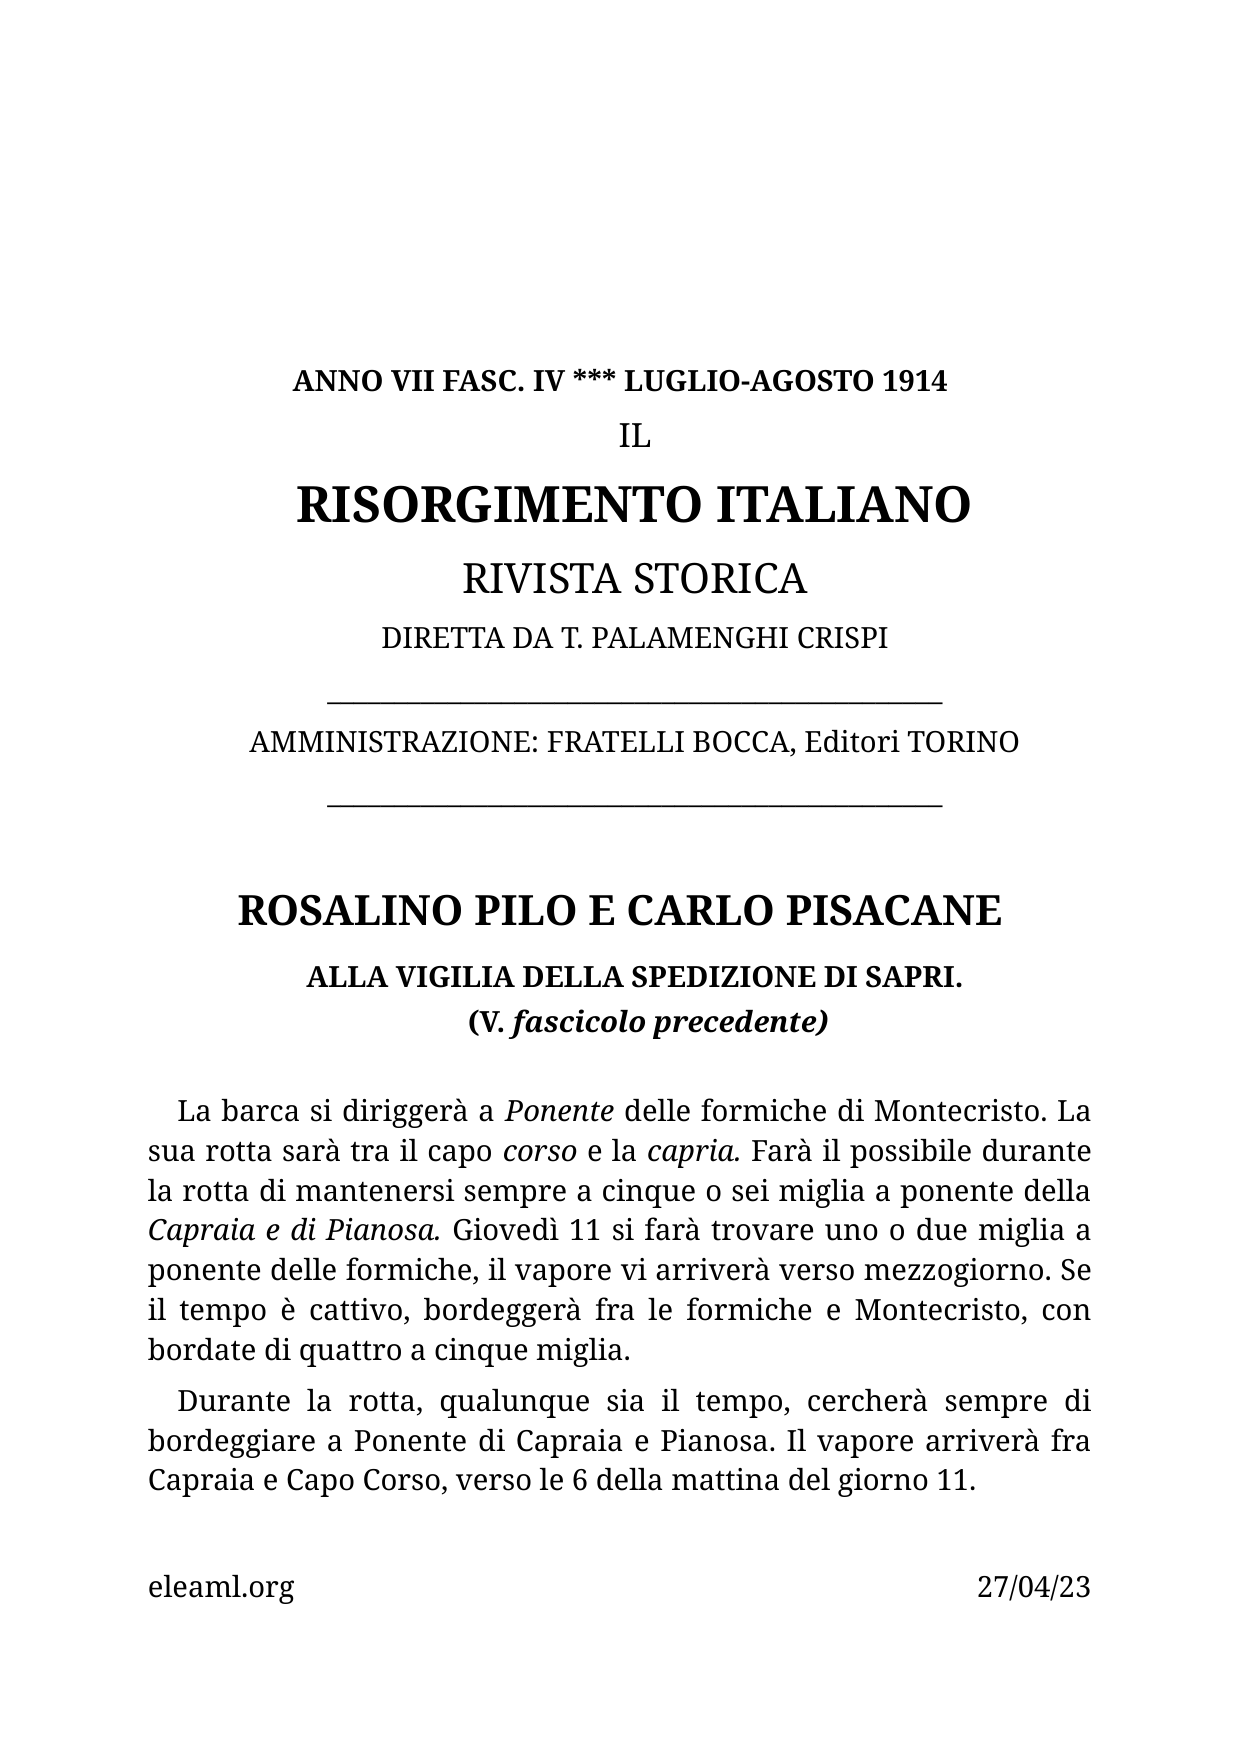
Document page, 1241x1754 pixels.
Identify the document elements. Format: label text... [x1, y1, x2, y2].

text La barca si diriggerà a Ponente delle formiche di Montecristo. La sua rotta sarà tra il capo corso e la capria. Farà il possibile durante la rotta di mantenersi sempre a cinque o sei miglia a ponente della Capraia e di Pianosa. Giovedì 11 si farà trovare uno o due miglia a ponente delle formiche, il vapore vi arriverà verso mezzogiorno. Se il tempo è cattivo, bordeggerà fra le formiche e Montecristo, con bordate di quattro a cinque miglia. [148, 1091, 1093, 1368]
subtitle ANNO VII FASC. IV *** LUGLIO-AGOSTO 1914 [148, 360, 1093, 400]
subtitle ROSALINO PILO E CARLO PISACANE [148, 881, 1093, 937]
text ______________________________________________ [148, 669, 1093, 709]
text (V. fascicolo precedente) [148, 1002, 1093, 1041]
subtitle ALLA VIGILIA DELLA SPEDIZIONE DI SAPRI. [148, 956, 1093, 996]
text RIVISTA STORICA [148, 549, 1093, 606]
text DIRETTA DA T. PALAMENGHI CRISPI [148, 618, 1093, 657]
text ______________________________________________ [148, 772, 1093, 812]
text AMMINISTRAZIONE: FRATELLI BOCCA, Editori TORINO [148, 721, 1093, 761]
text Durante la rotta, qualunque sia il tempo, cercherà sempre di bordeggiare a Ponente di Capraia e Pianosa. Il vapore arriverà fra Capraia e Capo Corso, verso le 6 della mattina del giorno 11. [148, 1380, 1093, 1499]
text IL [148, 412, 1093, 457]
text RISORGIMENTO ITALIANO [148, 469, 1093, 537]
